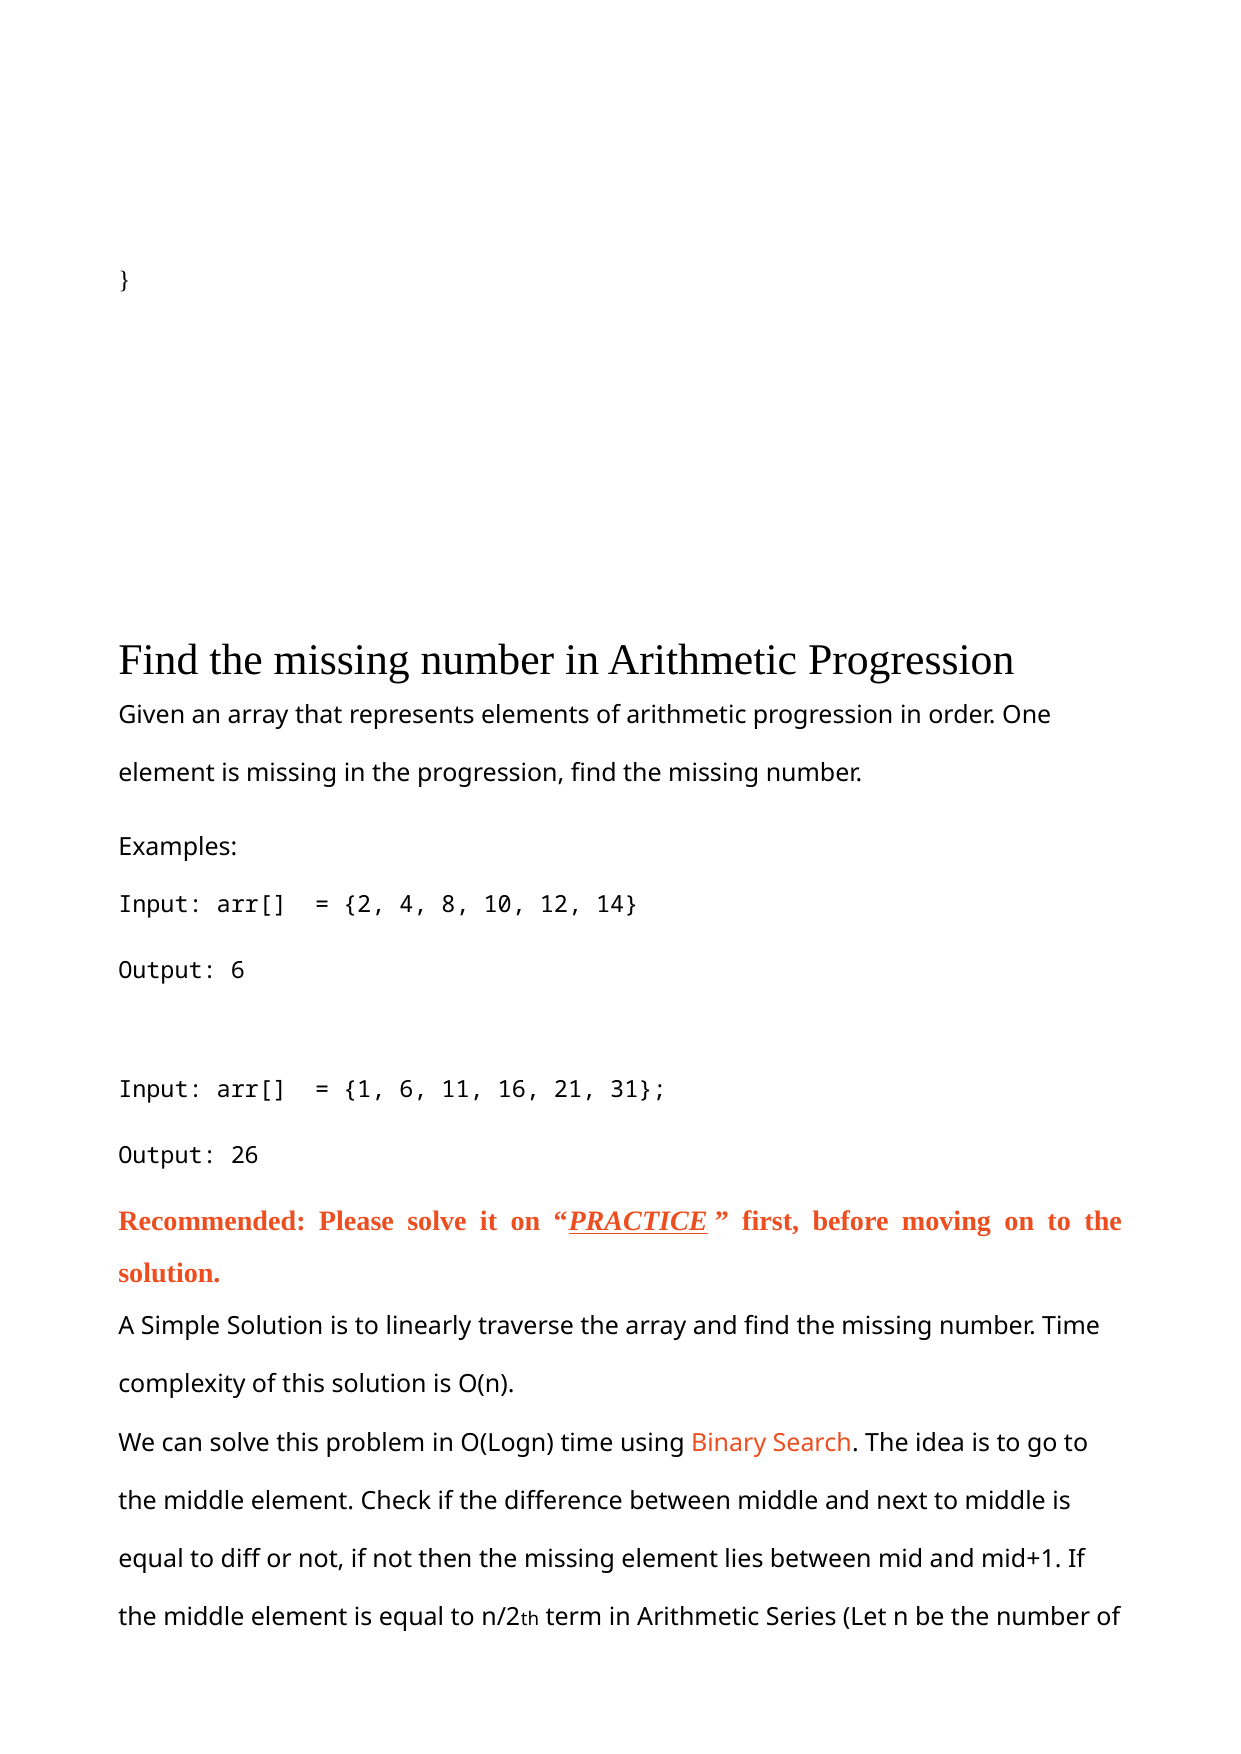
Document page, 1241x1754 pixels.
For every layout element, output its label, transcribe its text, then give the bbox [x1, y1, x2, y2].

subtitle Find the missing number in Arithmetic Progression [118, 634, 1122, 684]
text Output: 6 [118, 953, 1122, 985]
text Input: arr[] = {2, 4, 8, 10, 12, 14} [118, 887, 1122, 919]
text } [118, 265, 1122, 294]
text Examples: [118, 829, 1122, 863]
text A Simple Solution is to linearly traverse the array and find the missing number. Time complexity of this solution is O(n). [118, 1308, 1122, 1400]
subtitle Recommended: Please solve it on “PRACTICE ” first, before moving on to the solution. [118, 1204, 1122, 1288]
text Given an array that represents elements of arithmetic progression in order. One element is missing in the progression, find the missing number. [118, 697, 1122, 789]
text Input: arr[] = {1, 6, 11, 16, 21, 31}; [118, 1072, 1122, 1104]
text We can solve this problem in O(Logn) time using Binary Search. The idea is to go to the middle element. Check if the difference between middle and next to middle is equal to diff or not, if not then the missing element lies between mid and mid+1. If the middle element is equal to n/2th term in Arithmetic Series (Let n be the number of [118, 1424, 1122, 1633]
text Output: 26 [118, 1138, 1122, 1170]
